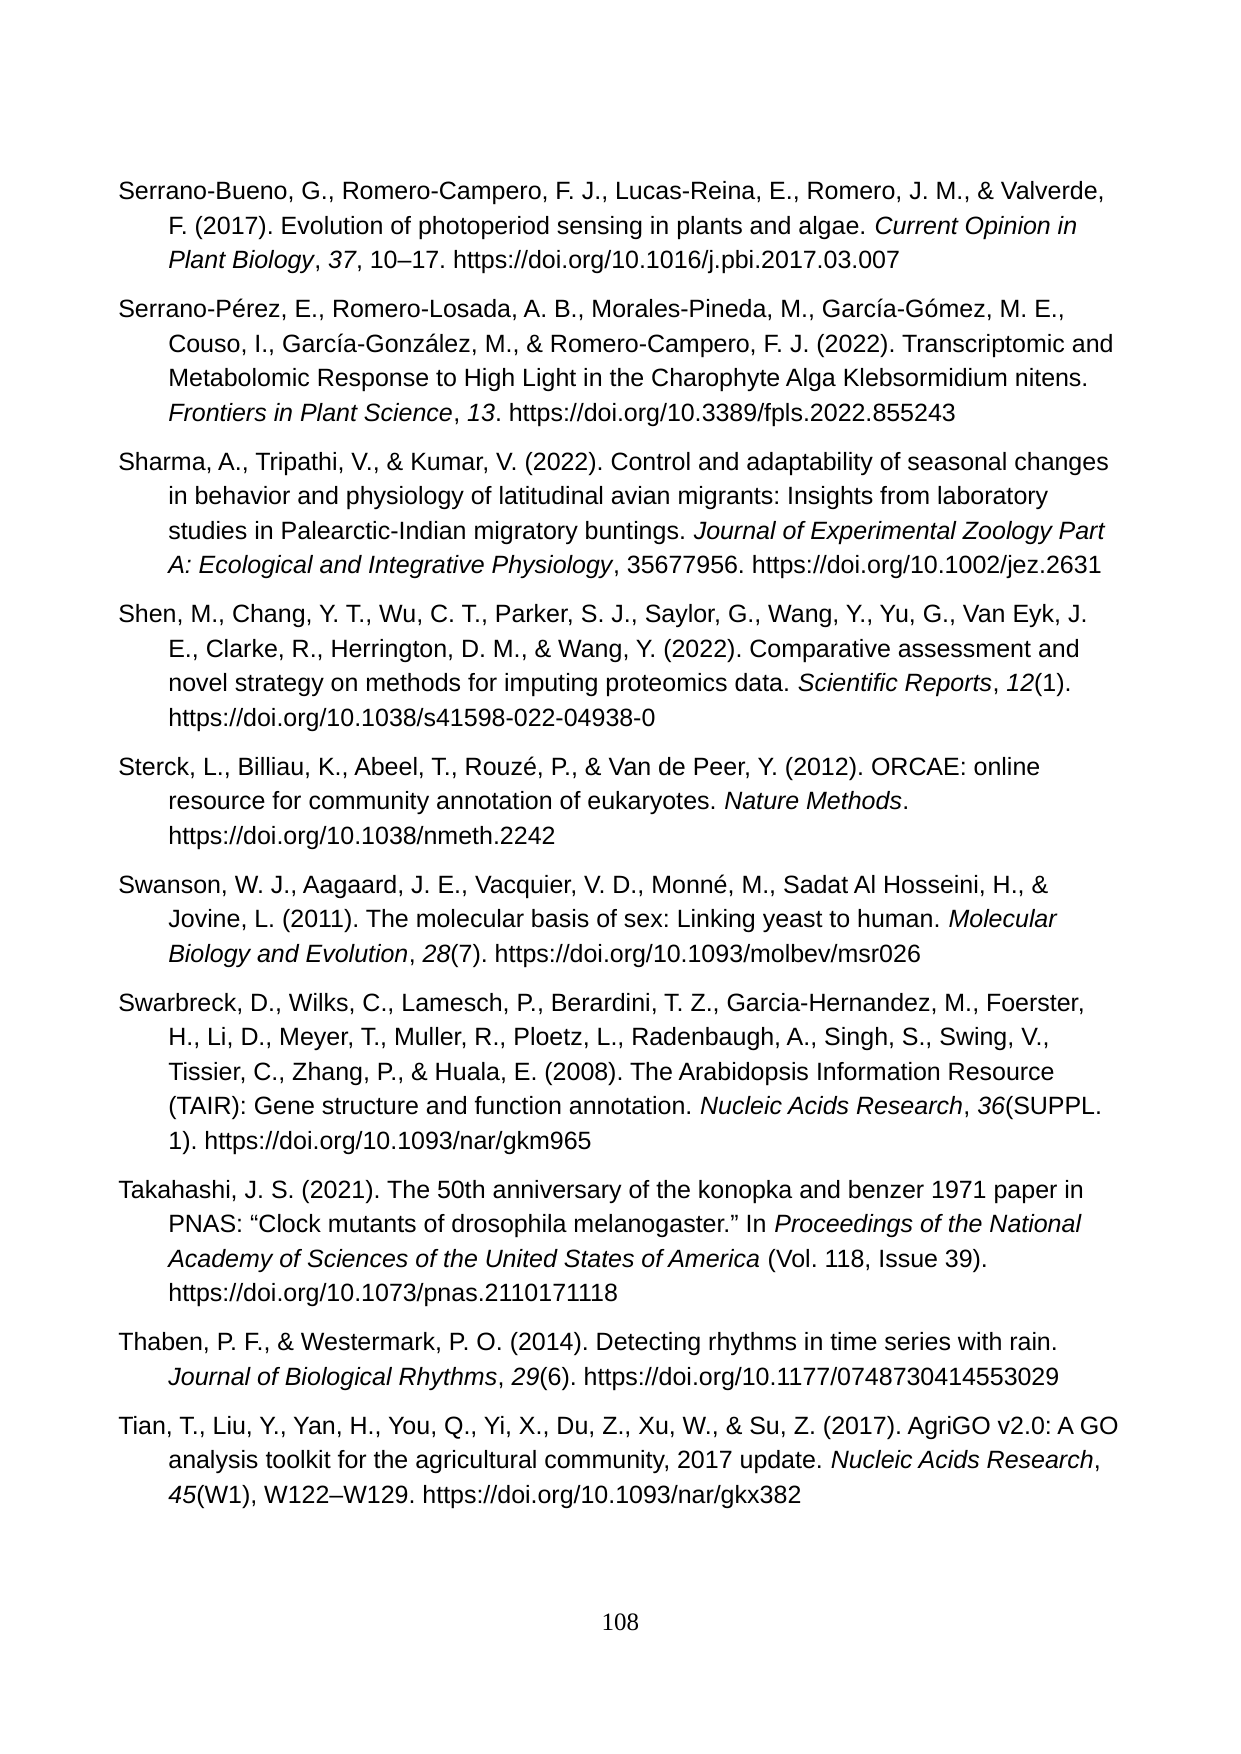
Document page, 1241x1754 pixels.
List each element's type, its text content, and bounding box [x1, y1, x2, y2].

text Shen, M., Chang, Y. T., Wu, C. T., Parker, S. J., Saylor, G., Wang, Y., Yu, G., Van Eyk, J. E., Clarke, R., Herrington, D. M., & Wang, Y. (2022). Comparative assessment and novel strategy on methods for imputing proteomics data. Scientific Reports, 12(1). https://doi.org/10.1038/s41598-022-04938-0 [118, 599, 1122, 732]
text Takahashi, J. S. (2021). The 50th anniversary of the konopka and benzer 1971 paper in PNAS: “Clock mutants of drosophila melanogaster.” In Proceedings of the National Academy of Sciences of the United States of America (Vol. 118, Issue 39). https://doi.org/10.1073/pnas.2110171118 [118, 1175, 1122, 1307]
text Sharma, A., Tripathi, V., & Kumar, V. (2022). Control and adaptability of seasonal changes in behavior and physiology of latitudinal avian migrants: Insights from laboratory studies in Palearctic-Indian migratory buntings. Journal of Experimental Zoology Part A: Ecological and Integrative Physiology, 35677956. https://doi.org/10.1002/jez.2631 [118, 447, 1122, 579]
text Serrano-Pérez, E., Romero-Losada, A. B., Morales-Pineda, M., García-Gómez, M. E., Couso, I., García-González, M., & Romero-Campero, F. J. (2022). Transcriptomic and Metabolomic Response to High Light in the Charophyte Alga Klebsormidium nitens. Frontiers in Plant Science, 13. https://doi.org/10.3389/fpls.2022.855243 [118, 294, 1122, 427]
text Sterck, L., Billiau, K., Abeel, T., Rouzé, P., & Van de Peer, Y. (2012). ORCAE: online resource for community annotation of eukaryotes. Nature Methods. https://doi.org/10.1038/nmeth.2242 [118, 752, 1122, 849]
text Thaben, P. F., & Westermark, P. O. (2014). Detecting rhythms in time series with rain. Journal of Biological Rhythms, 29(6). https://doi.org/10.1177/0748730414553029 [118, 1327, 1122, 1391]
text Swarbreck, D., Wilks, C., Lamesch, P., Berardini, T. Z., Garcia-Hernandez, M., Foerster, H., Li, D., Meyer, T., Muller, R., Ploetz, L., Radenbaugh, A., Singh, S., Swing, V., Tissier, C., Zhang, P., & Huala, E. (2008). The Arabidopsis Information Resource (TAIR): Gene structure and function annotation. Nucleic Acids Research, 36(SUPPL. 1). https://doi.org/10.1093/nar/gkm965 [118, 988, 1122, 1154]
text Tian, T., Liu, Y., Yan, H., You, Q., Yi, X., Du, Z., Xu, W., & Su, Z. (2017). AgriGO v2.0: A GO analysis toolkit for the agricultural community, 2017 update. Nucleic Acids Research, 45(W1), W122–W129. https://doi.org/10.1093/nar/gkx382 [118, 1411, 1122, 1509]
text Serrano-Bueno, G., Romero-Campero, F. J., Lucas-Reina, E., Romero, J. M., & Valverde, F. (2017). Evolution of photoperiod sensing in plants and algae. Current Opinion in Plant Biology, 37, 10–17. https://doi.org/10.1016/j.pbi.2017.03.007 [118, 176, 1122, 274]
text Swanson, W. J., Aagaard, J. E., Vacquier, V. D., Monné, M., Sadat Al Hosseini, H., & Jovine, L. (2011). The molecular basis of sex: Linking yeast to human. Molecular Biology and Evolution, 28(7). https://doi.org/10.1093/molbev/msr026 [118, 870, 1122, 968]
